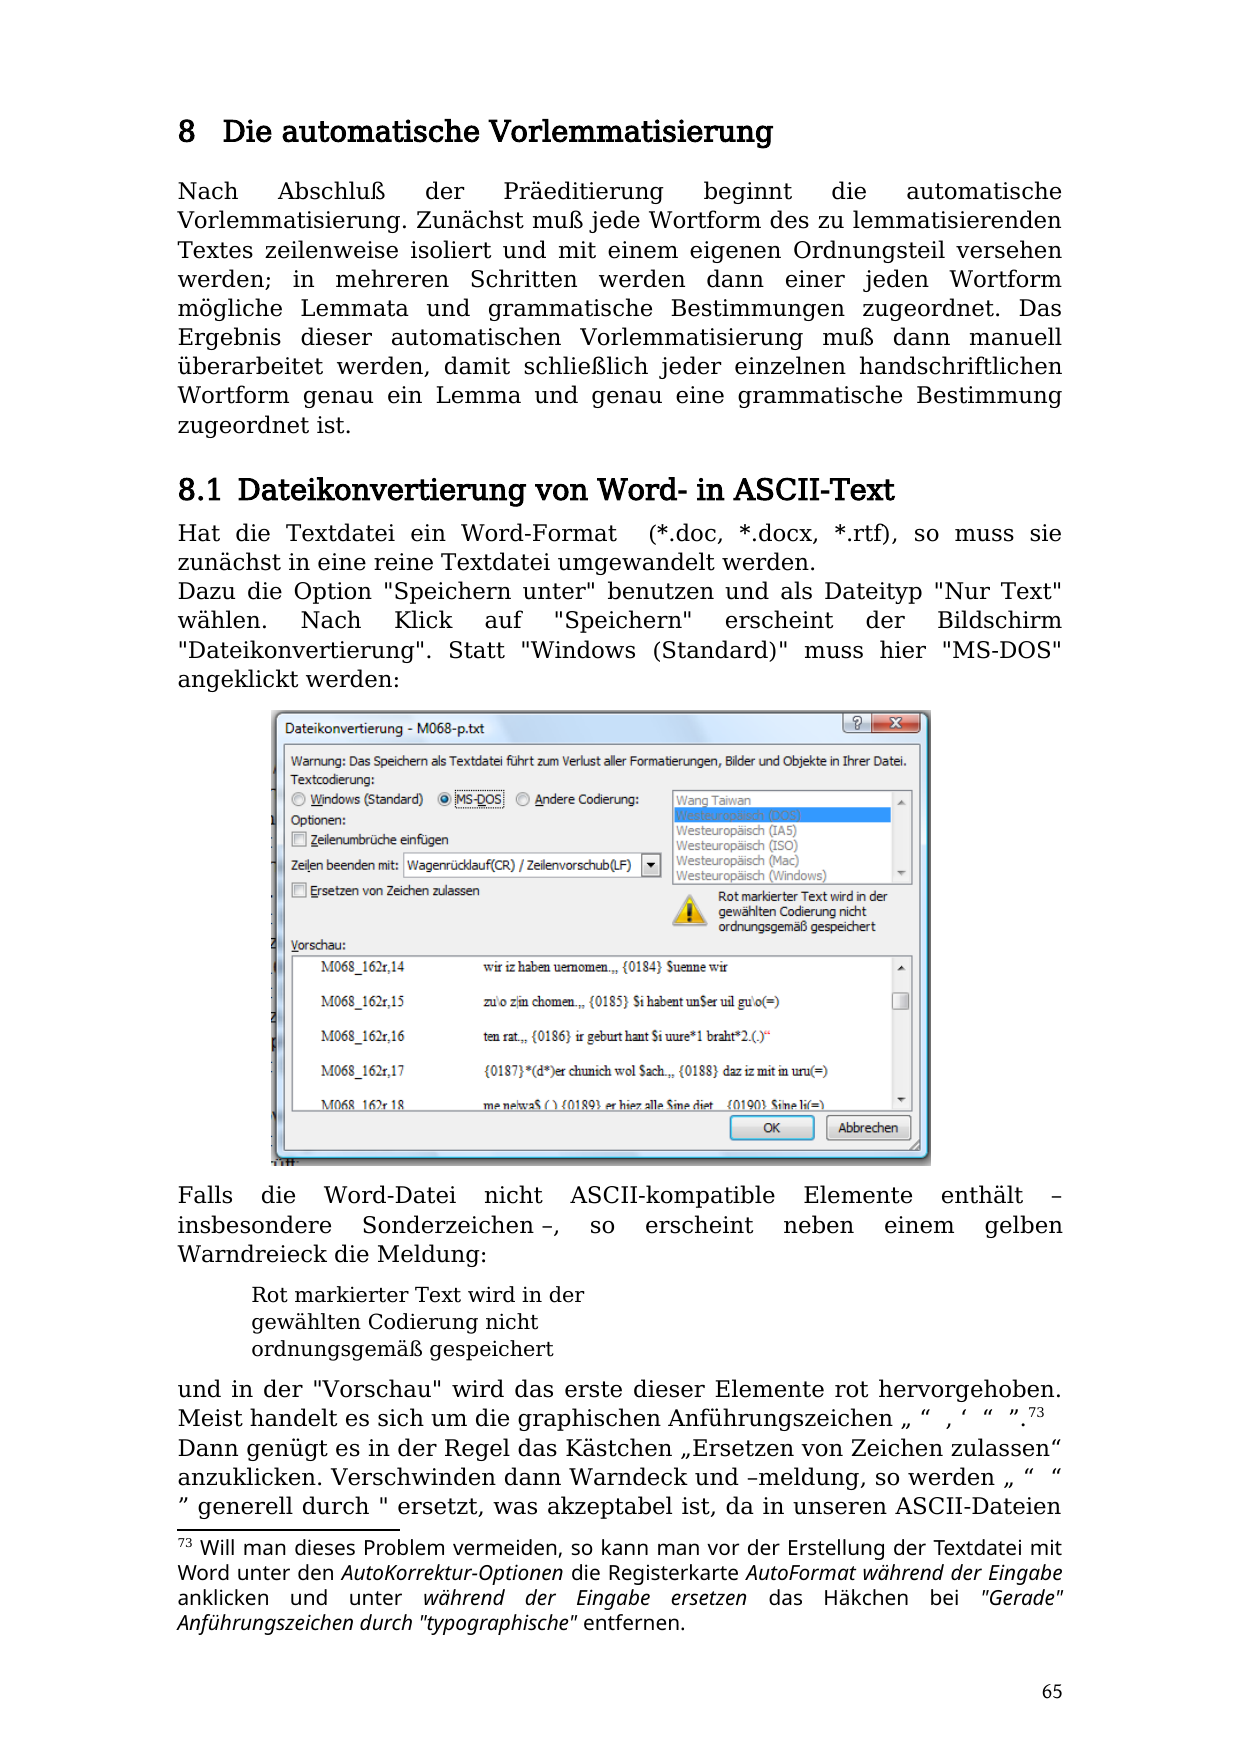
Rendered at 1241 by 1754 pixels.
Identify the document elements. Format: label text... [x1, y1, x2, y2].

text Dann genügt es in der Regel das Kästchen „Ersetzen von Zeichen zulassen“ anzuklicken. Verschwinden dann Warndeck und –meldung, so werden „ “ “ ” generell durch " ersetzt, was akzeptabel ist, da in unseren ASCII-Dateien [177, 1433, 1063, 1520]
text Hat die Textdatei ein Word-Format (*.doc, *.docx, *.rtf), so muss sie zunächst in eine reine Textdatei umgewandelt werden. [177, 518, 1063, 576]
text gewählten Codierung nicht [177, 1308, 1063, 1335]
subtitle Dateikonvertierung von Word- in ASCII-Text [177, 476, 1063, 506]
subtitle Die automatische Vorlemmatisierung [177, 118, 1063, 147]
text ordnungsgemäß gespeichert [177, 1335, 1063, 1362]
text Will man dieses Problem vermeiden, so kann man vor der Erstellung der Textdatei mit Word unter den AutoKorrektur-Optionen die Registerkarte AutoFormat während der Eingabe anklicken und unter während der Eingabe ersetzen das Häkchen bei "Gerade" Anführungszeichen durch "typographische" entfernen. [177, 1536, 1063, 1636]
text Rot markierter Text wird in der [177, 1281, 1063, 1308]
text Nach Abschluß der Präeditierung beginnt die automatische Vorlemmatisierung. Zunächst muß jede Wortform des zu lemmatisierenden Textes zeilenweise isoliert und mit einem eigenen Ordnungsteil versehen werden; in mehreren Schritten werden dann einer jeden Wortform mögliche Lemmata und grammatische Bestimmungen zugeordnet. Das Ergebnis dieser automatischen Vorlemmatisierung muß dann manuell überarbeitet werden, damit schließlich jeder einzelnen handschriftlichen Wortform genau ein Lemma und genau eine grammatische Bestimmung zugeordnet ist. [177, 176, 1063, 439]
text und in der "Vorschau" wird das erste dieser Elemente rot hervorgehoben. Meist handelt es sich um die graphischen Anführungszeichen „ “ ‚ ‘ “ ”. [177, 1374, 1063, 1433]
text Dazu die Option "Speichern unter" benutzen und als Dateityp "Nur Text" wählen. Nach Klick auf "Speichern" erscheint der Bildschirm "Dateikonvertierung". Statt "Windows (Standard)" muss hier "MS-DOS" angeklickt werden: [177, 576, 1063, 693]
picture [271, 710, 931, 1166]
text Falls die Word-Datei nicht ASCII-kompatible Elemente enthält – insbesondere Sonderzeichen –, so erscheint neben einem gelben Warndreieck die Meldung: [177, 1181, 1063, 1268]
